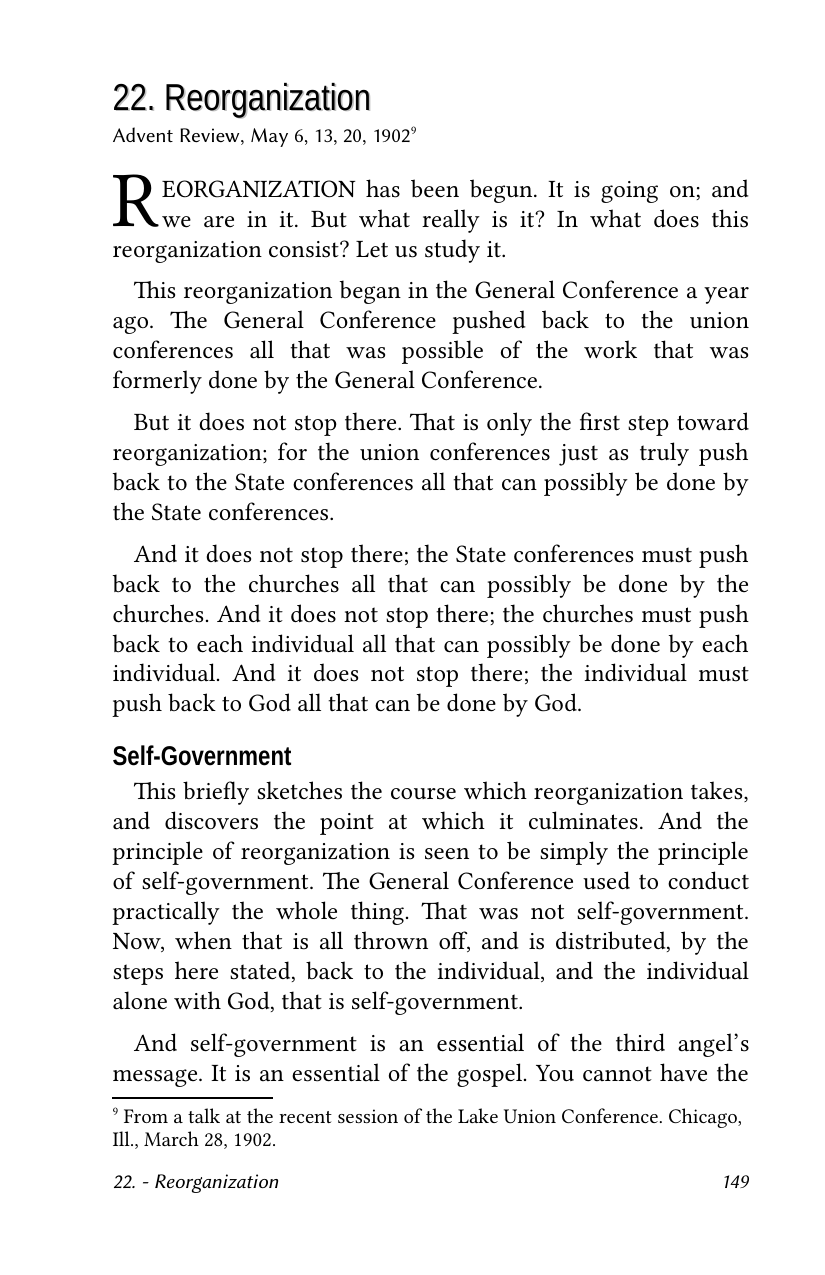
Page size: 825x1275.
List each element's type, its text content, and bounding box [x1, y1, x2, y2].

subtitle Self-Government [112, 740, 750, 771]
text Advent Review, May 6, 13, 20, 1902 [112, 124, 750, 148]
text But it does not stop there. That is only the first step toward reorganization; for the union conferences just as truly push back to the State conferences all that can possibly be done by the State conferences. [112, 408, 750, 526]
text And self-government is an essential of the third angel’s message. It is an essential of the gospel. You cannot have the [112, 1029, 750, 1087]
text REORGANIZATION has been begun. It is going on; and we are in it. But what really is it? In what does this reorganization consist? Let us study it. [112, 175, 750, 263]
text This reorganization began in the General Conference a year ago. The General Conference pushed back to the union conferences all that was possible of the work that was formerly done by the General Conference. [112, 277, 750, 395]
text This briefly sketches the course which reorganization takes, and discovers the point at which it culminates. And the principle of reorganization is seen to be simply the principle of self-government. The General Conference used to conduct practically the whole thing. That was not self-government. Now, when that is all thrown off, and is distributed, by the steps here stated, back to the individual, and the individual alone with God, that is self-government. [112, 777, 750, 1015]
text And it does not stop there; the State conferences must push back to the churches all that can possibly be done by the churches. And it does not stop there; the churches must push back to each individual all that can possibly be done by each individual. And it does not stop there; the individual must push back to God all that can be done by God. [112, 540, 750, 718]
title Reorganization [112, 75, 750, 118]
text From a talk at the recent session of the Lake Union Conference. Chicago, Ill., March 28, 1902. [112, 1104, 750, 1152]
